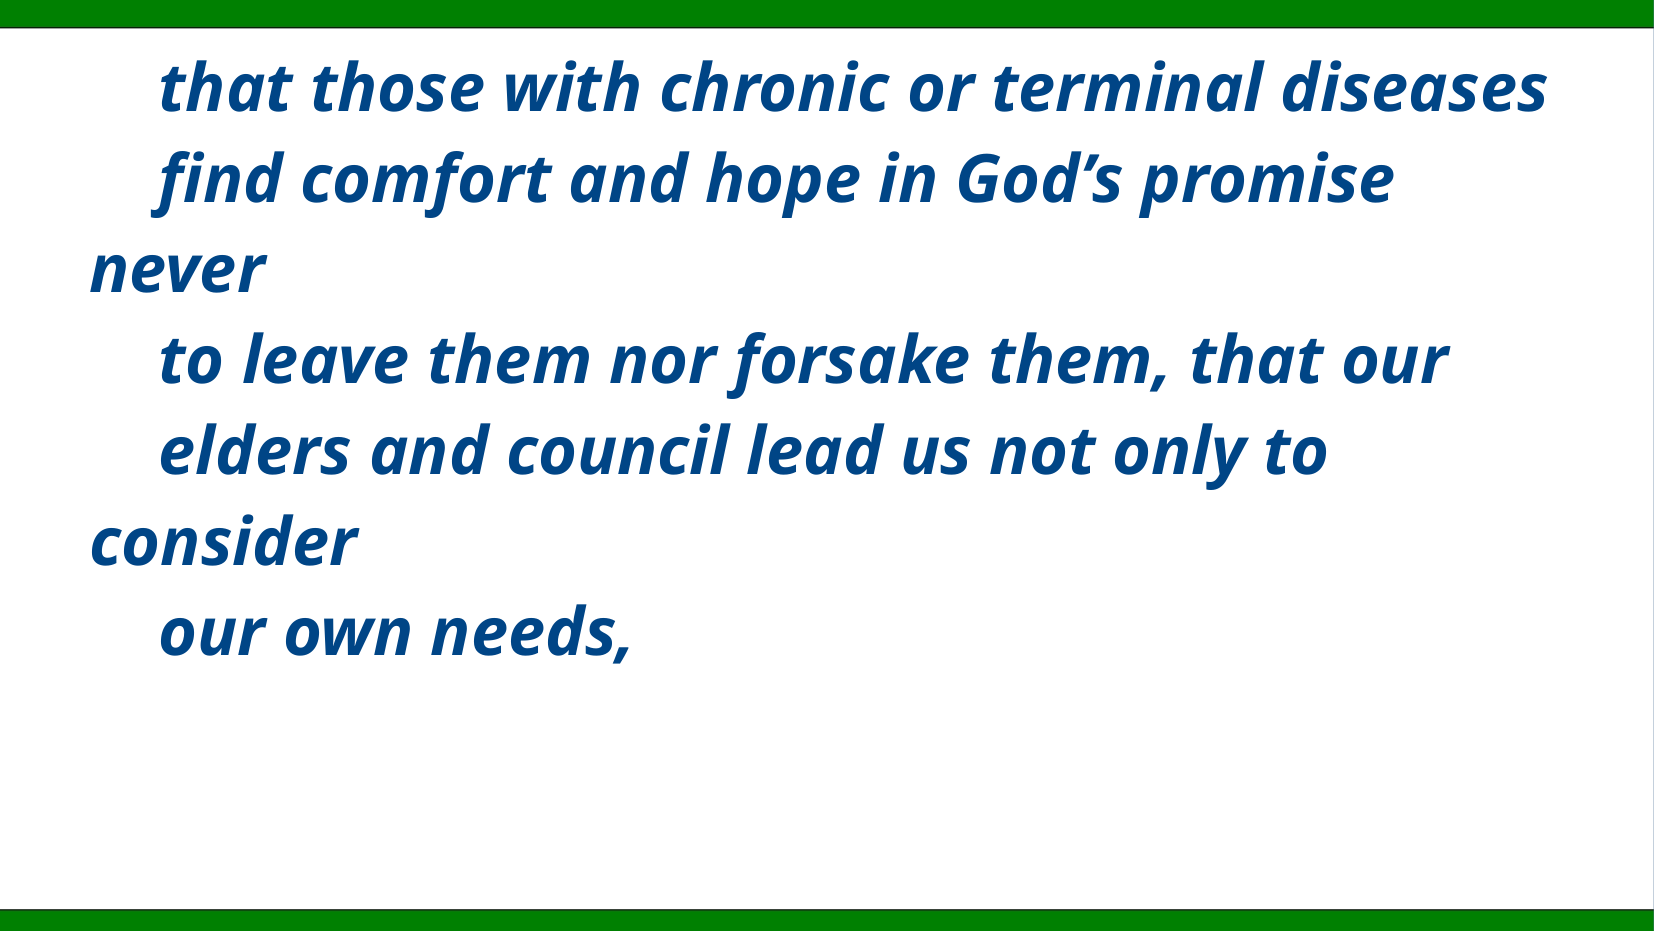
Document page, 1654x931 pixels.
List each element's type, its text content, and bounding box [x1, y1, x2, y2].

picture [0, 0, 1654, 931]
text_box that those with chronic or terminal diseases find comfort and hope in God’s promise never to leave them nor forsake them, that our elders and council lead us not only to consider our own needs, [75, 32, 1575, 496]
